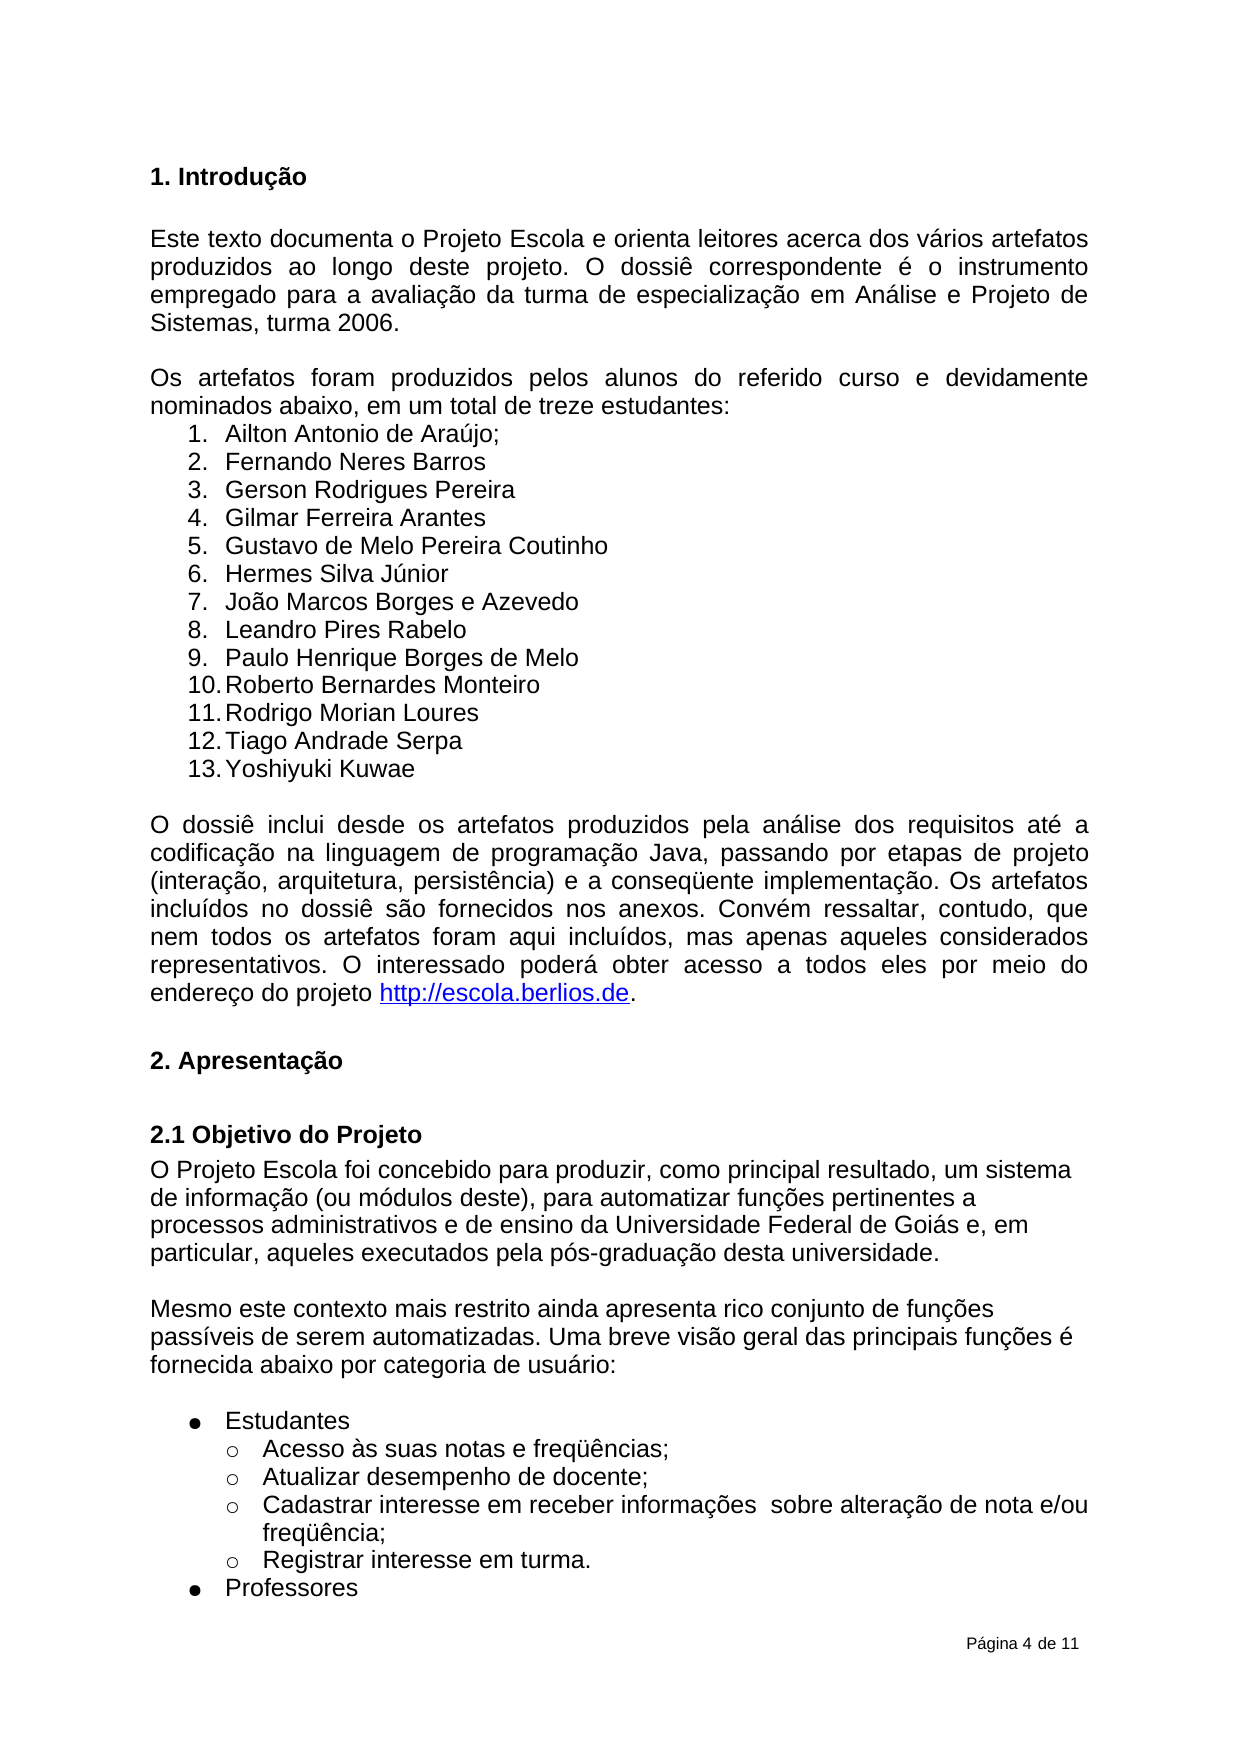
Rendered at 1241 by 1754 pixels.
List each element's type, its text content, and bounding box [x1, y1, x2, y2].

list Registrar interesse em turma. [225, 1546, 1090, 1574]
list Ailton Antonio de Araújo; [187, 420, 1090, 448]
list Gerson Rodrigues Pereira [187, 476, 1090, 504]
list Yoshiyuki Kuwae [187, 755, 1090, 783]
list Acesso às suas notas e freqüências; [225, 1434, 1090, 1462]
list Atualizar desempenho de docente; [225, 1462, 1090, 1490]
list Gustavo de Melo Pereira Coutinho [187, 532, 1090, 559]
list Gilmar Ferreira Arantes [187, 504, 1090, 532]
list Fernando Neres Barros [187, 448, 1090, 476]
text O Projeto Escola foi concebido para produzir, como principal resultado, um sistema de informação (ou módulos deste), para automatizar funções pertinentes a processos administrativos e de ensino da Universidade Federal de Goiás e, em particular, aqueles executados pela pós-graduação desta universidade. [150, 1155, 1090, 1267]
list Hermes Silva Júnior [187, 559, 1090, 587]
text Mesmo este contexto mais restrito ainda apresenta rico conjunto de funções passíveis de serem automatizadas. Uma breve visão geral das principais funções é fornecida abaixo por categoria de usuário: [150, 1295, 1090, 1379]
text Este texto documenta o Projeto Escola e orienta leitores acerca dos vários artefatos produzidos ao longo deste projeto. O dossiê correspondente é o instrumento empregado para a avaliação da turma de especialização em Análise e Projeto de Sistemas, turma 2006. [150, 224, 1090, 336]
list Leandro Pires Rabelo [187, 615, 1090, 643]
list Rodrigo Morian Loures [187, 699, 1090, 727]
list Tiago Andrade Serpa [187, 727, 1090, 755]
text Os artefatos foram produzidos pelos alunos do referido curso e devidamente nominados abaixo, em um total de treze estudantes: [150, 364, 1090, 420]
list Roberto Bernardes Monteiro [187, 671, 1090, 699]
subtitle Introdução [150, 162, 1090, 190]
list João Marcos Borges e Azevedo [187, 587, 1090, 615]
text O dossiê inclui desde os artefatos produzidos pela análise dos requisitos até a codificação na linguagem de programação Java, passando por etapas de projeto (interação, arquitetura, persistência) e a conseqüente implementação. Os artefatos incluídos no dossiê são fornecidos nos anexos. Convém ressaltar, contudo, que nem todos os artefatos foram aqui incluídos, mas apenas aqueles considerados representativos. O interessado poderá obter acesso a todos eles por meio do endereço do projeto http://escola.berlios.de. [150, 811, 1090, 1006]
subtitle Objetivo do Projeto [150, 1121, 1090, 1149]
list Professores [187, 1574, 1090, 1602]
list Estudantes [187, 1407, 1090, 1434]
list Cadastrar interesse em receber informações sobre alteração de nota e/ou freqüência; [225, 1490, 1090, 1546]
subtitle Apresentação [150, 1047, 1090, 1074]
list Paulo Henrique Borges de Melo [187, 643, 1090, 671]
